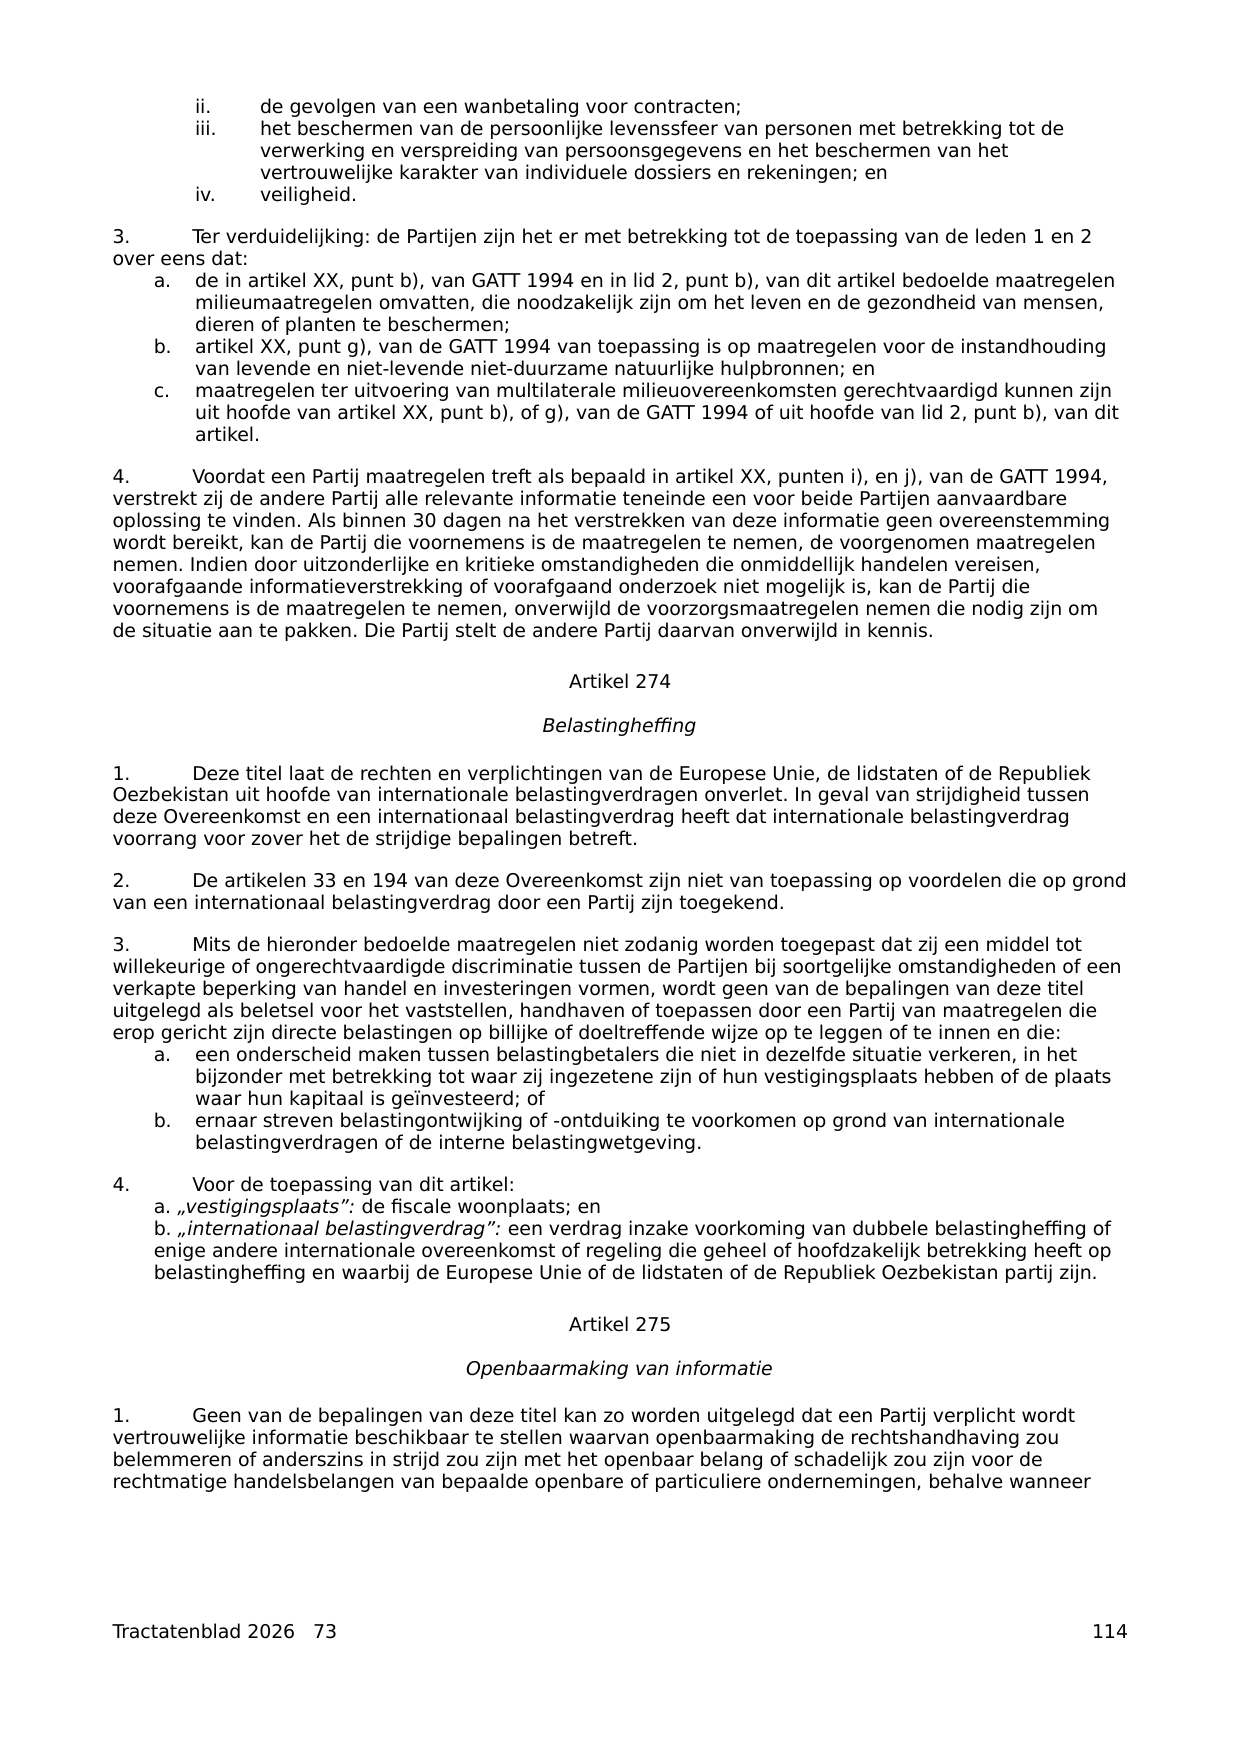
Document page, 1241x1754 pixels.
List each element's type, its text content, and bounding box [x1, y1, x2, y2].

text c. maatregelen ter uitvoering van multilaterale milieuovereenkomsten gerechtvaardigd kunnen zijn uit hoofde van artikel XX, punt b), of g), van de GATT 1994 of uit hoofde van lid 2, punt b), van dit artikel. [153, 380, 1128, 446]
text 1. Deze titel laat de rechten en verplichtingen van de Europese Unie, de lidstaten of de Republiek Oezbekistan uit hoofde van internationale belastingverdragen onverlet. In geval van strijdigheid tussen deze Overeenkomst en een internationaal belastingverdrag heeft dat internationale belastingverdrag voorrang voor zover het de strijdige bepalingen betreft. [112, 762, 1128, 850]
text 4. Voordat een Partij maatregelen treft als bepaald in artikel XX, punten i), en j), van de GATT 1994, verstrekt zij de andere Partij alle relevante informatie teneinde een voor beide Partijen aanvaardbare oplossing te vinden. Als binnen 30 dagen na het verstrekken van deze informatie geen overeenstemming wordt bereikt, kan de Partij die voornemens is de maatregelen te nemen, de voorgenomen maatregelen nemen. Indien door uitzonderlijke en kritieke omstandigheden die onmiddellijk handelen vereisen, voorafgaande informatieverstrekking of voorafgaand onderzoek niet mogelijk is, kan de Partij die voornemens is de maatregelen te nemen, onverwijld de voorzorgsmaatregelen nemen die nodig zijn om de situatie aan te pakken. Die Partij stelt de andere Partij daarvan onverwijld in kennis. [112, 466, 1128, 641]
text b. ernaar streven belastingontwijking of -ontduiking te voorkomen op grond van internationale belastingverdragen of de interne belastingwetgeving. [153, 1110, 1128, 1154]
text a. de in artikel XX, punt b), van GATT 1994 en in lid 2, punt b), van dit artikel bedoelde maatregelen milieumaatregelen omvatten, die noodzakelijk zijn om het leven en de gezondheid van mensen, dieren of planten te beschermen; [153, 270, 1128, 336]
text 1. Geen van de bepalingen van deze titel kan zo worden uitgelegd dat een Partij verplicht wordt vertrouwelijke informatie beschikbaar te stellen waarvan openbaarmaking de rechtshandhaving zou belemmeren of anderszins in strijd zou zijn met het openbaar belang of schadelijk zou zijn voor de rechtmatige handelsbelangen van bepaalde openbare of particuliere ondernemingen, behalve wanneer [112, 1405, 1128, 1493]
text iv. veiligheid. [195, 184, 1128, 206]
subtitle Artikel 275 Openbaarmaking van informatie [112, 1314, 1128, 1380]
text a. een onderscheid maken tussen belastingbetalers die niet in dezelfde situatie verkeren, in het bijzonder met betrekking tot waar zij ingezetene zijn of hun vestigingsplaats hebben of de plaats waar hun kapitaal is geïnvesteerd; of [153, 1044, 1128, 1110]
text b. „internationaal belastingverdrag”: een verdrag inzake voorkoming van dubbele belastingheffing of enige andere internationale overeenkomst of regeling die geheel of hoofdzakelijk betrekking heeft op belastingheffing en waarbij de Europese Unie of de lidstaten of de Republiek Oezbekistan partij zijn. [153, 1218, 1128, 1284]
text 3. Ter verduidelijking: de Partijen zijn het er met betrekking tot de toepassing van de leden 1 en 2 over eens dat: [112, 226, 1128, 270]
text 3. Mits de hieronder bedoelde maatregelen niet zodanig worden toegepast dat zij een middel tot willekeurige of ongerechtvaardigde discriminatie tussen de Partijen bij soortgelijke omstandigheden of een verkapte beperking van handel en investeringen vormen, wordt geen van de bepalingen van deze titel uitgelegd als beletsel voor het vaststellen, handhaven of toepassen door een Partij van maatregelen die erop gericht zijn directe belastingen op billijke of doeltreffende wijze op te leggen of te innen en die: [112, 934, 1128, 1044]
text iii. het beschermen van de persoonlijke levenssfeer van personen met betrekking tot de verwerking en verspreiding van persoonsgegevens en het beschermen van het vertrouwelijke karakter van individuele dossiers en rekeningen; en [195, 118, 1128, 184]
text b. artikel XX, punt g), van de GATT 1994 van toepassing is op maatregelen voor de instandhouding van levende en niet-levende niet-duurzame natuurlijke hulpbronnen; en [153, 336, 1128, 380]
subtitle Artikel 274 Belastingheffing [112, 671, 1128, 737]
text a. „vestigingsplaats”: de fiscale woonplaats; en [153, 1196, 1128, 1218]
text ii. de gevolgen van een wanbetaling voor contracten; [195, 96, 1128, 118]
text 4. Voor de toepassing van dit artikel: [112, 1174, 1128, 1196]
text 2. De artikelen 33 en 194 van deze Overeenkomst zijn niet van toepassing op voordelen die op grond van een internationaal belastingverdrag door een Partij zijn toegekend. [112, 870, 1128, 914]
